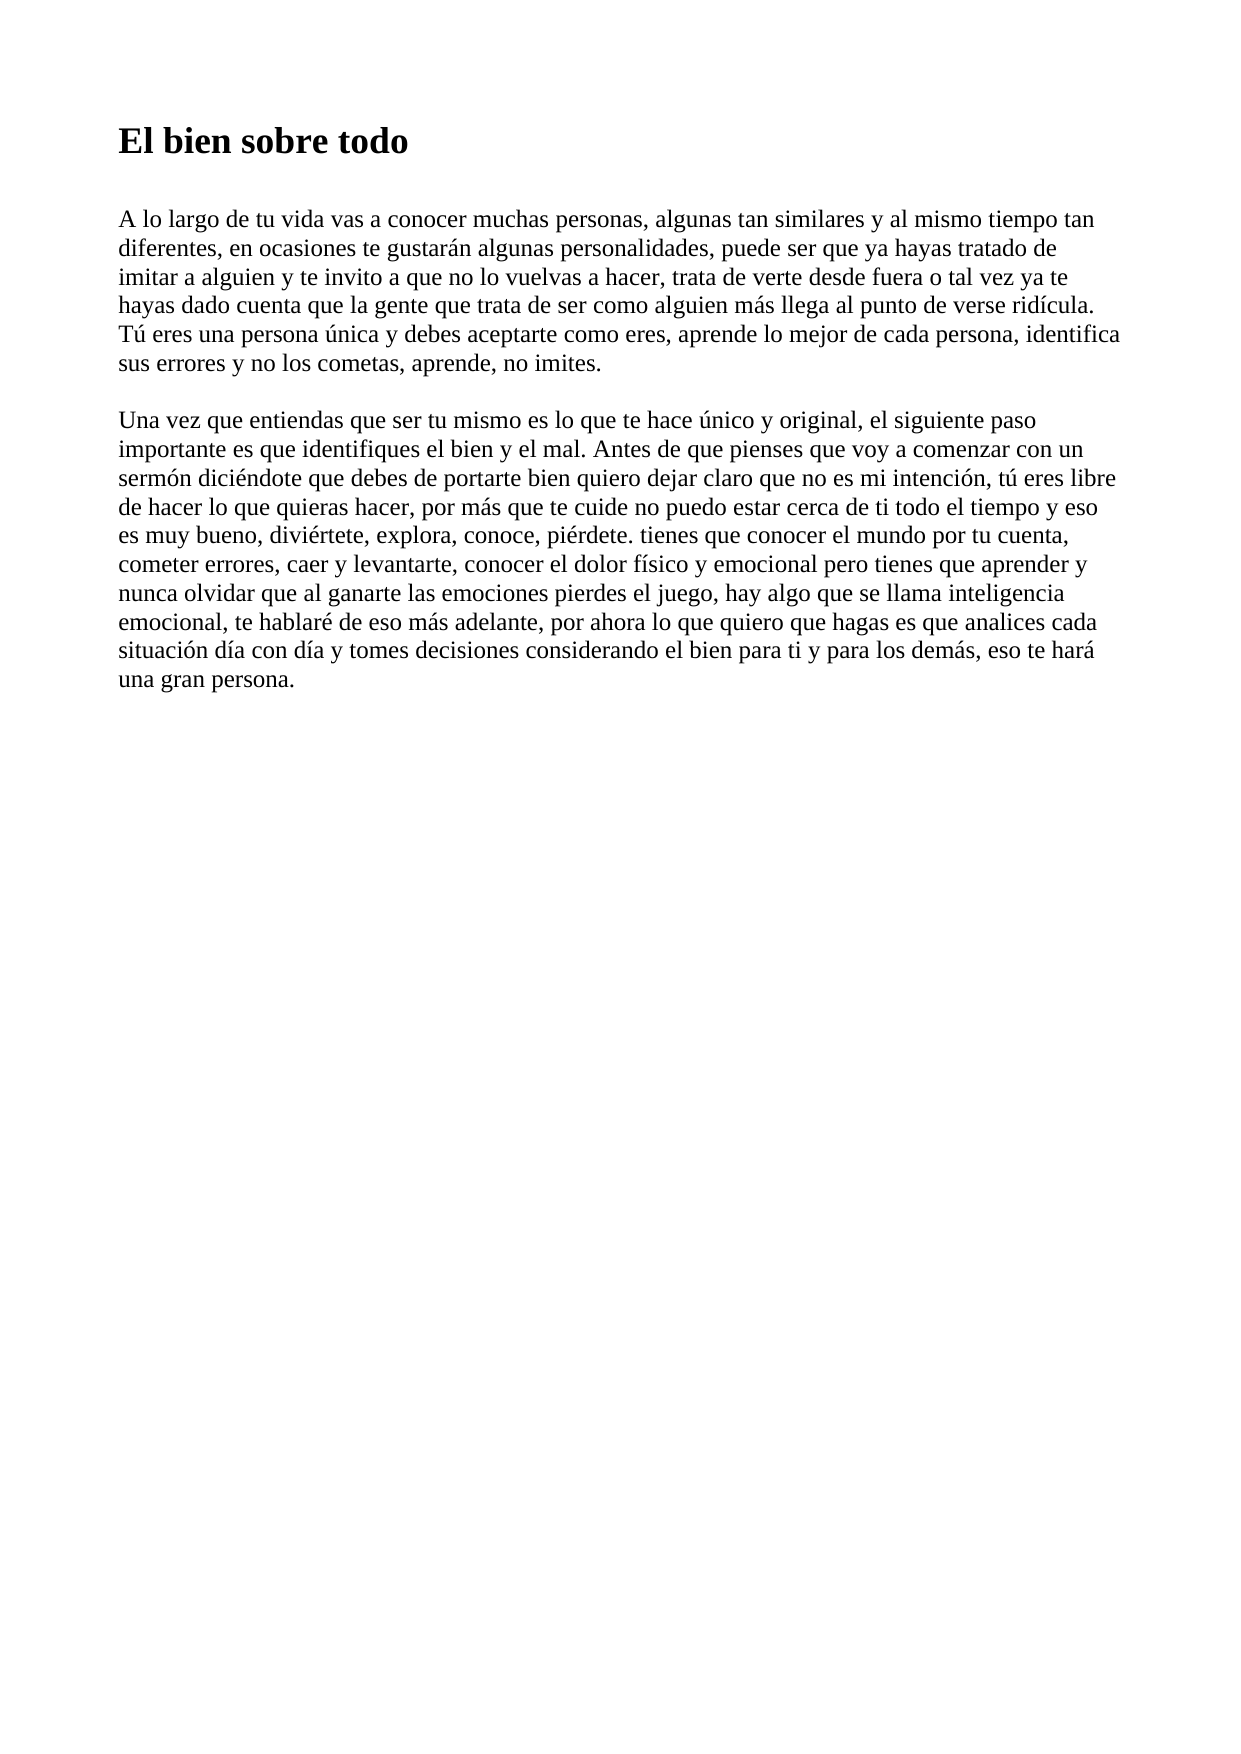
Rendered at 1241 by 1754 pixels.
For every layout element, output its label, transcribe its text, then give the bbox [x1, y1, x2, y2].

text A lo largo de tu vida vas a conocer muchas personas, algunas tan similares y al mismo tiempo tan diferentes, en ocasiones te gustarán algunas personalidades, puede ser que ya hayas tratado de imitar a alguien y te invito a que no lo vuelvas a hacer, trata de verte desde fuera o tal vez ya te hayas dado cuenta que la gente que trata de ser como alguien más llega al punto de verse ridícula. Tú eres una persona única y debes aceptarte como eres, aprende lo mejor de cada persona, identifica sus errores y no los cometas, aprende, no imites. [118, 204, 1122, 377]
subtitle El bien sobre todo [118, 118, 1122, 161]
text Una vez que entiendas que ser tu mismo es lo que te hace único y original, el siguiente paso importante es que identifiques el bien y el mal. Antes de que pienses que voy a comenzar con un sermón diciéndote que debes de portarte bien quiero dejar claro que no es mi intención, tú eres libre de hacer lo que quieras hacer, por más que te cuide no puedo estar cerca de ti todo el tiempo y eso es muy bueno, diviértete, explora, conoce, piérdete. tienes que conocer el mundo por tu cuenta, cometer errores, caer y levantarte, conocer el dolor físico y emocional pero tienes que aprender y nunca olvidar que al ganarte las emociones pierdes el juego, hay algo que se llama inteligencia emocional, te hablaré de eso más adelante, por ahora lo que quiero que hagas es que analices cada situación día con día y tomes decisiones considerando el bien para ti y para los demás, eso te hará una gran persona. [118, 406, 1122, 693]
